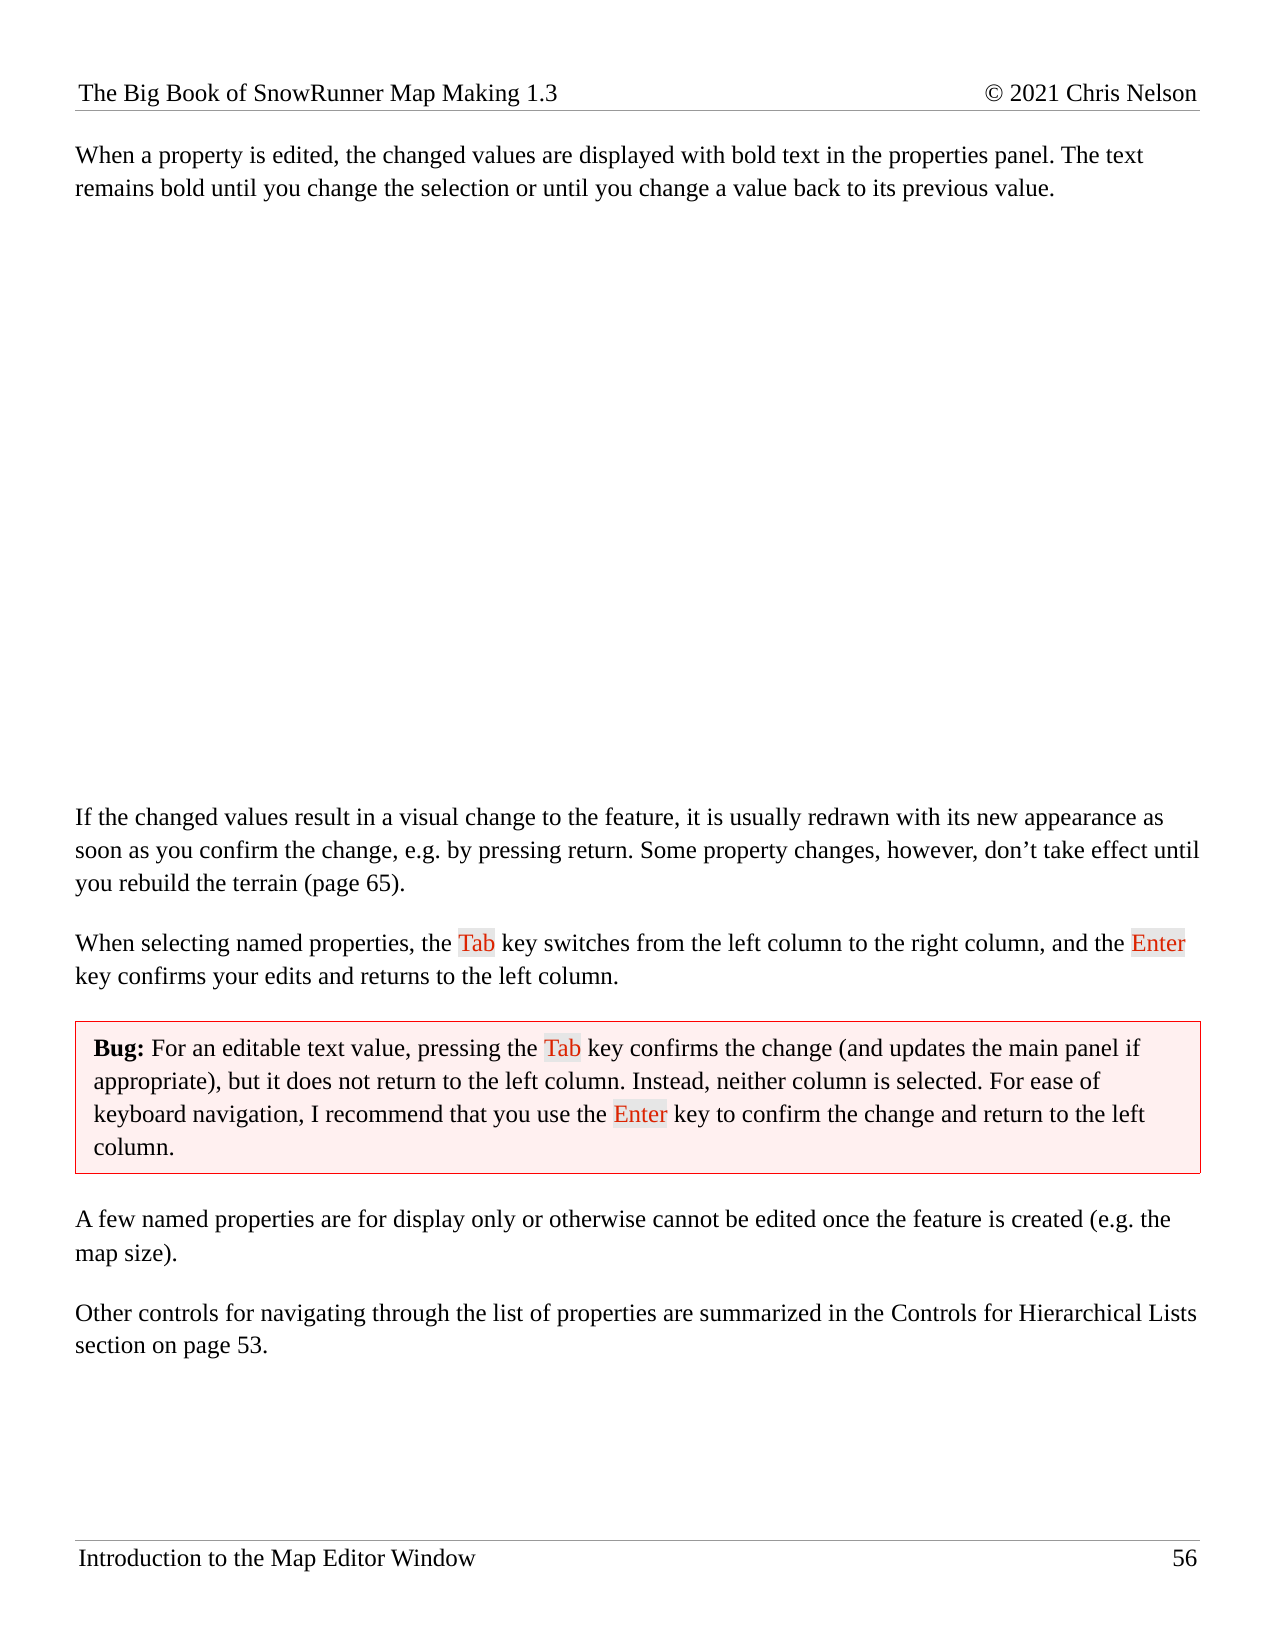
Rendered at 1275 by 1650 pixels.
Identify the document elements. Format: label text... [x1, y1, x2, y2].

text When selecting named properties, the Tab key switches from the left column to the right column, and the Enter key confirms your edits and returns to the left column. [75, 928, 1200, 990]
text If the changed values result in a visual change to the feature, it is usually redrawn with its new appearance as soon as you confirm the change, e.g. by pressing return. Some property changes, however, don’t take effect until you rebuild the terrain (page 65). [75, 802, 1200, 897]
text When a property is edited, the changed values are displayed with bold text in the properties panel. The text remains bold until you change the selection or until you change a value back to its previous value. [75, 140, 1200, 202]
text Other controls for navigating through the list of properties are summarized in the Controls for Hierarchical Lists section on page 53. [75, 1298, 1200, 1359]
list For an editable text value, pressing the Tab key confirms the change (and updates the main panel if appropriate), but it does not return to the left column. Instead, neither column is selected. For ease of keyboard navigation, I recommend that you use the Enter key to confirm the change and return to the left column. [76, 1022, 1200, 1173]
text A few named properties are for display only or otherwise cannot be edited once the feature is created (e.g. the map size). [75, 1204, 1200, 1266]
